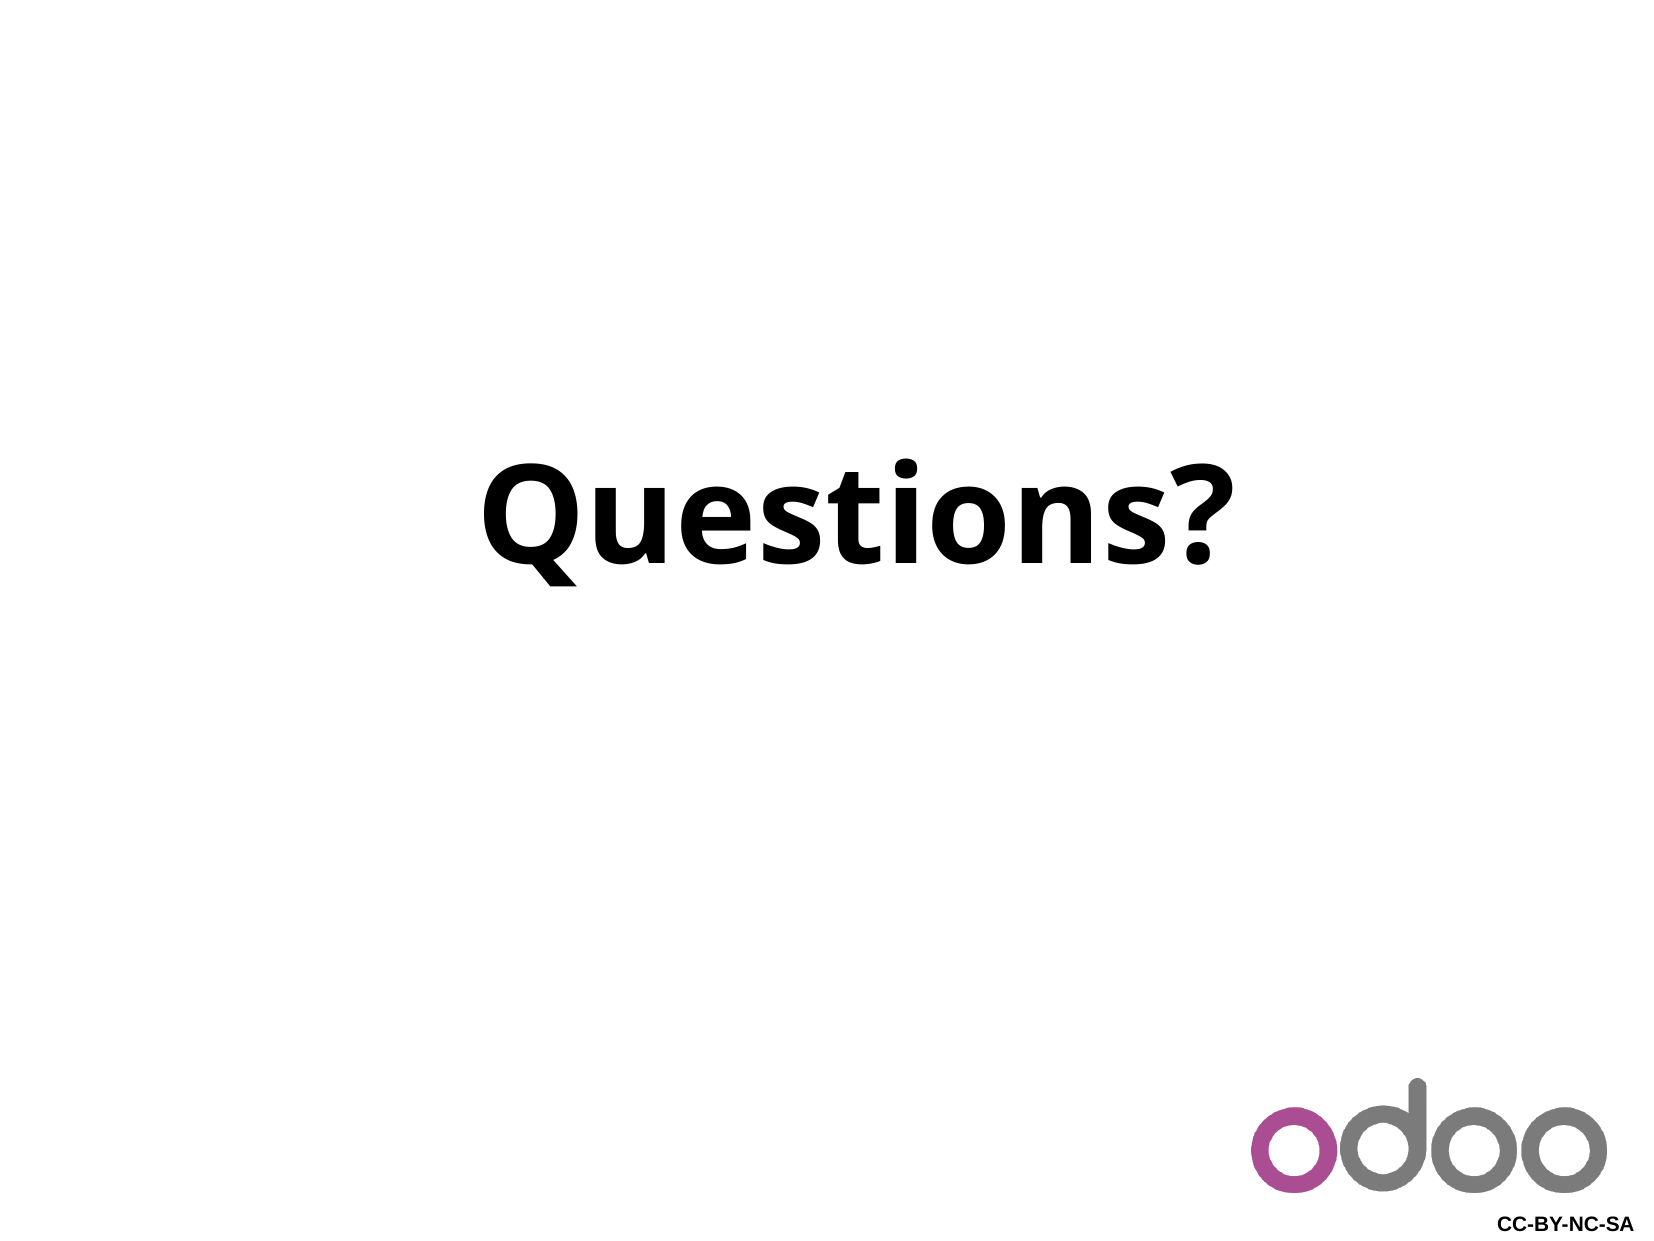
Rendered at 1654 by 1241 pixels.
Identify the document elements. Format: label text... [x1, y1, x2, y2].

picture [1251, 1078, 1607, 1193]
title Questions? [118, 407, 1595, 615]
text_box CC-BY-NC-SA [1482, 1204, 1654, 1241]
